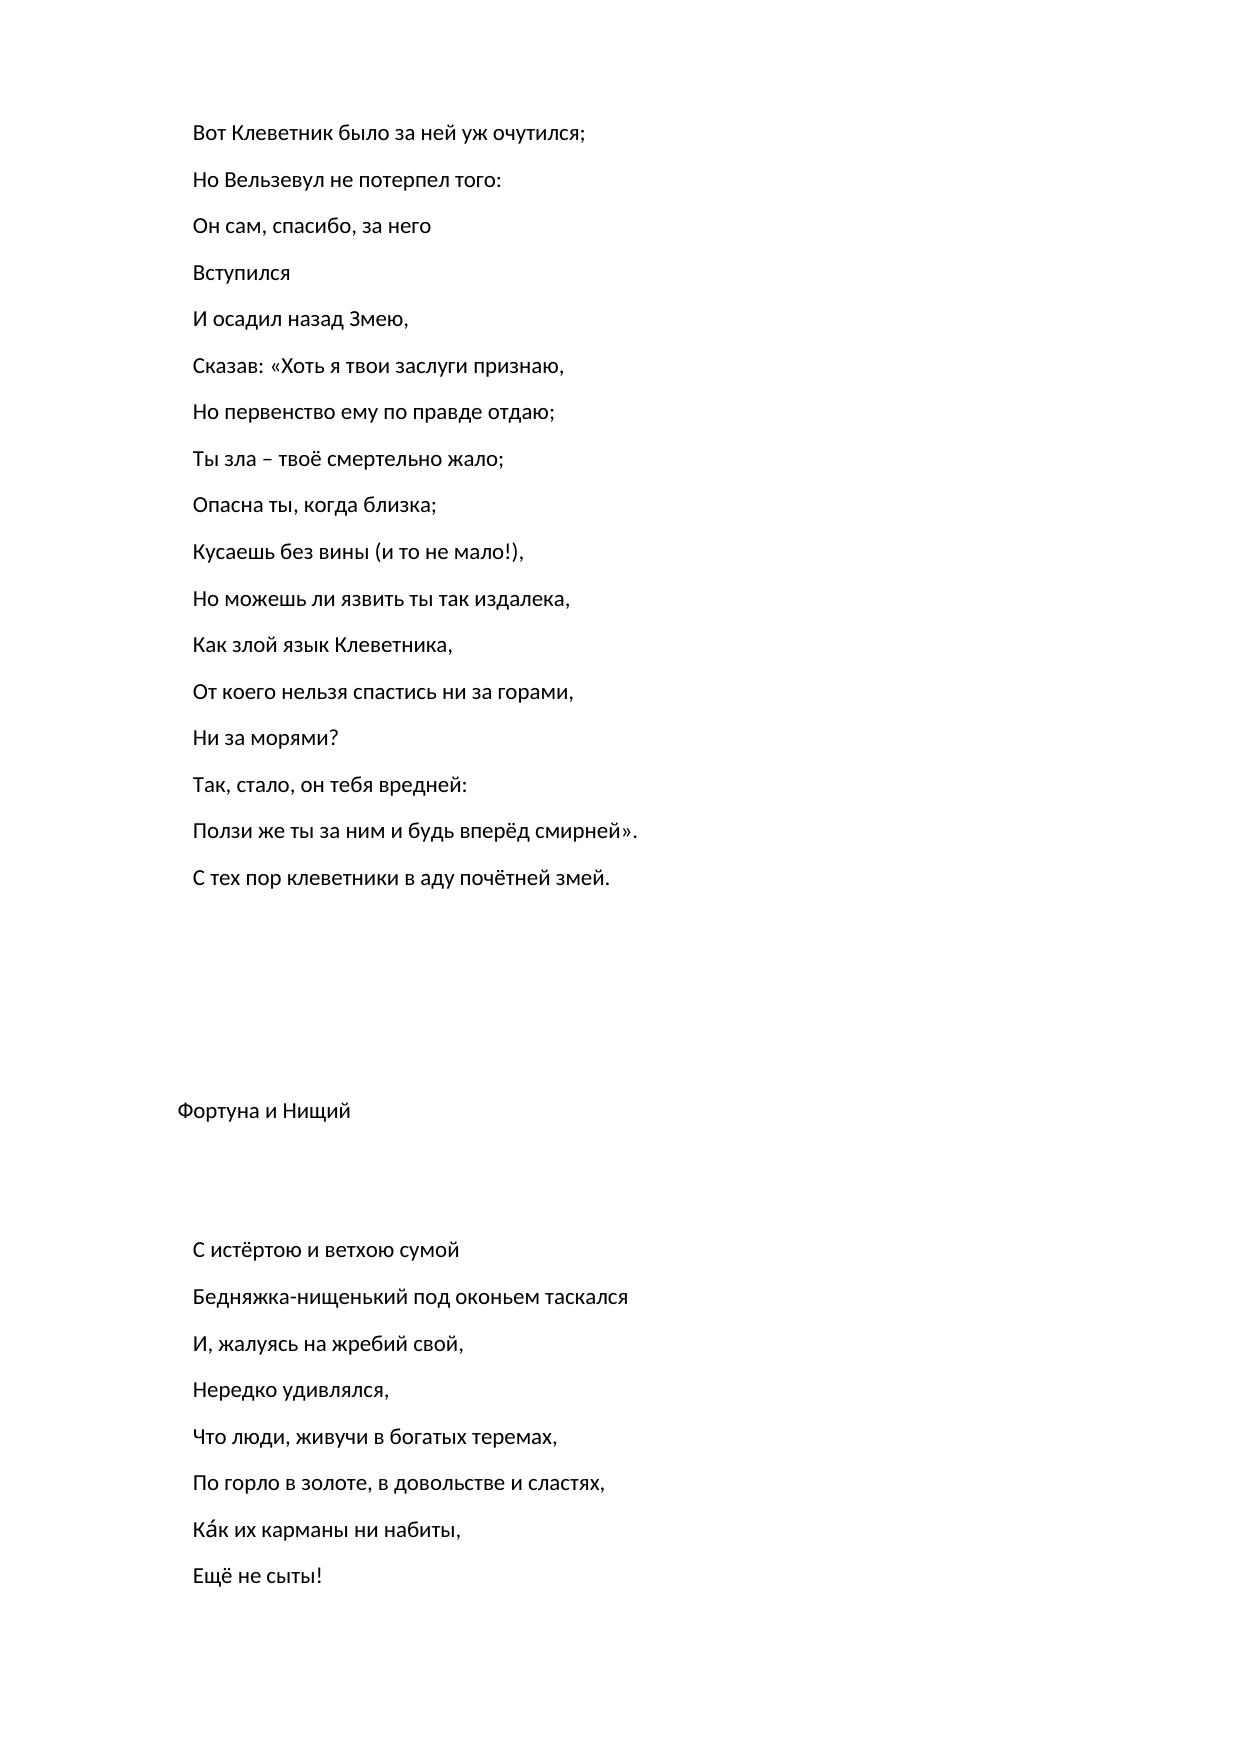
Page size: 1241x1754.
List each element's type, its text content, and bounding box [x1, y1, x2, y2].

text От коего нельзя спастись ни за горами, [177, 677, 1152, 705]
text И осадил назад Змею, [177, 304, 1152, 332]
text С истёртою и ветхою сумой [177, 1236, 1152, 1264]
text Что люди, живучи в богатых теремах, [177, 1422, 1152, 1450]
text С тех пор клеветники в аду почётней змей. [177, 863, 1152, 891]
text Вот Клеветник было за ней уж очутился; [177, 118, 1152, 146]
text Фортуна и Нищий [177, 1096, 1152, 1124]
text Но Вельзевул не потерпел того: [177, 165, 1152, 193]
text Опасна ты, когда близка; [177, 491, 1152, 519]
text Но можешь ли язвить ты так издалека, [177, 584, 1152, 612]
text Бедняжка-нищенький под оконьем таскался [177, 1282, 1152, 1310]
text Ползи же ты за ним и будь вперёд смирней». [177, 817, 1152, 844]
text По горло в золоте, в довольстве и сластях, [177, 1468, 1152, 1496]
text Ещё не сыты! [177, 1562, 1152, 1589]
text Ни за морями? [177, 723, 1152, 751]
text Он сам, спасибо, за него [177, 211, 1152, 239]
text Так, стало, он тебя вредней: [177, 770, 1152, 798]
text Вступился [177, 258, 1152, 286]
text Ка́к их карманы ни набиты, [177, 1515, 1152, 1543]
text Как злой язык Клеветника, [177, 630, 1152, 658]
text Ты зла – твоё смертельно жало; [177, 444, 1152, 472]
text И, жалуясь на жребий свой, [177, 1329, 1152, 1357]
text Кусаешь без вины (и то не мало!), [177, 537, 1152, 565]
text Сказав: «Хоть я твои заслуги признаю, [177, 351, 1152, 379]
text Нередко удивлялся, [177, 1375, 1152, 1403]
text Но первенство ему по правде отдаю; [177, 397, 1152, 426]
